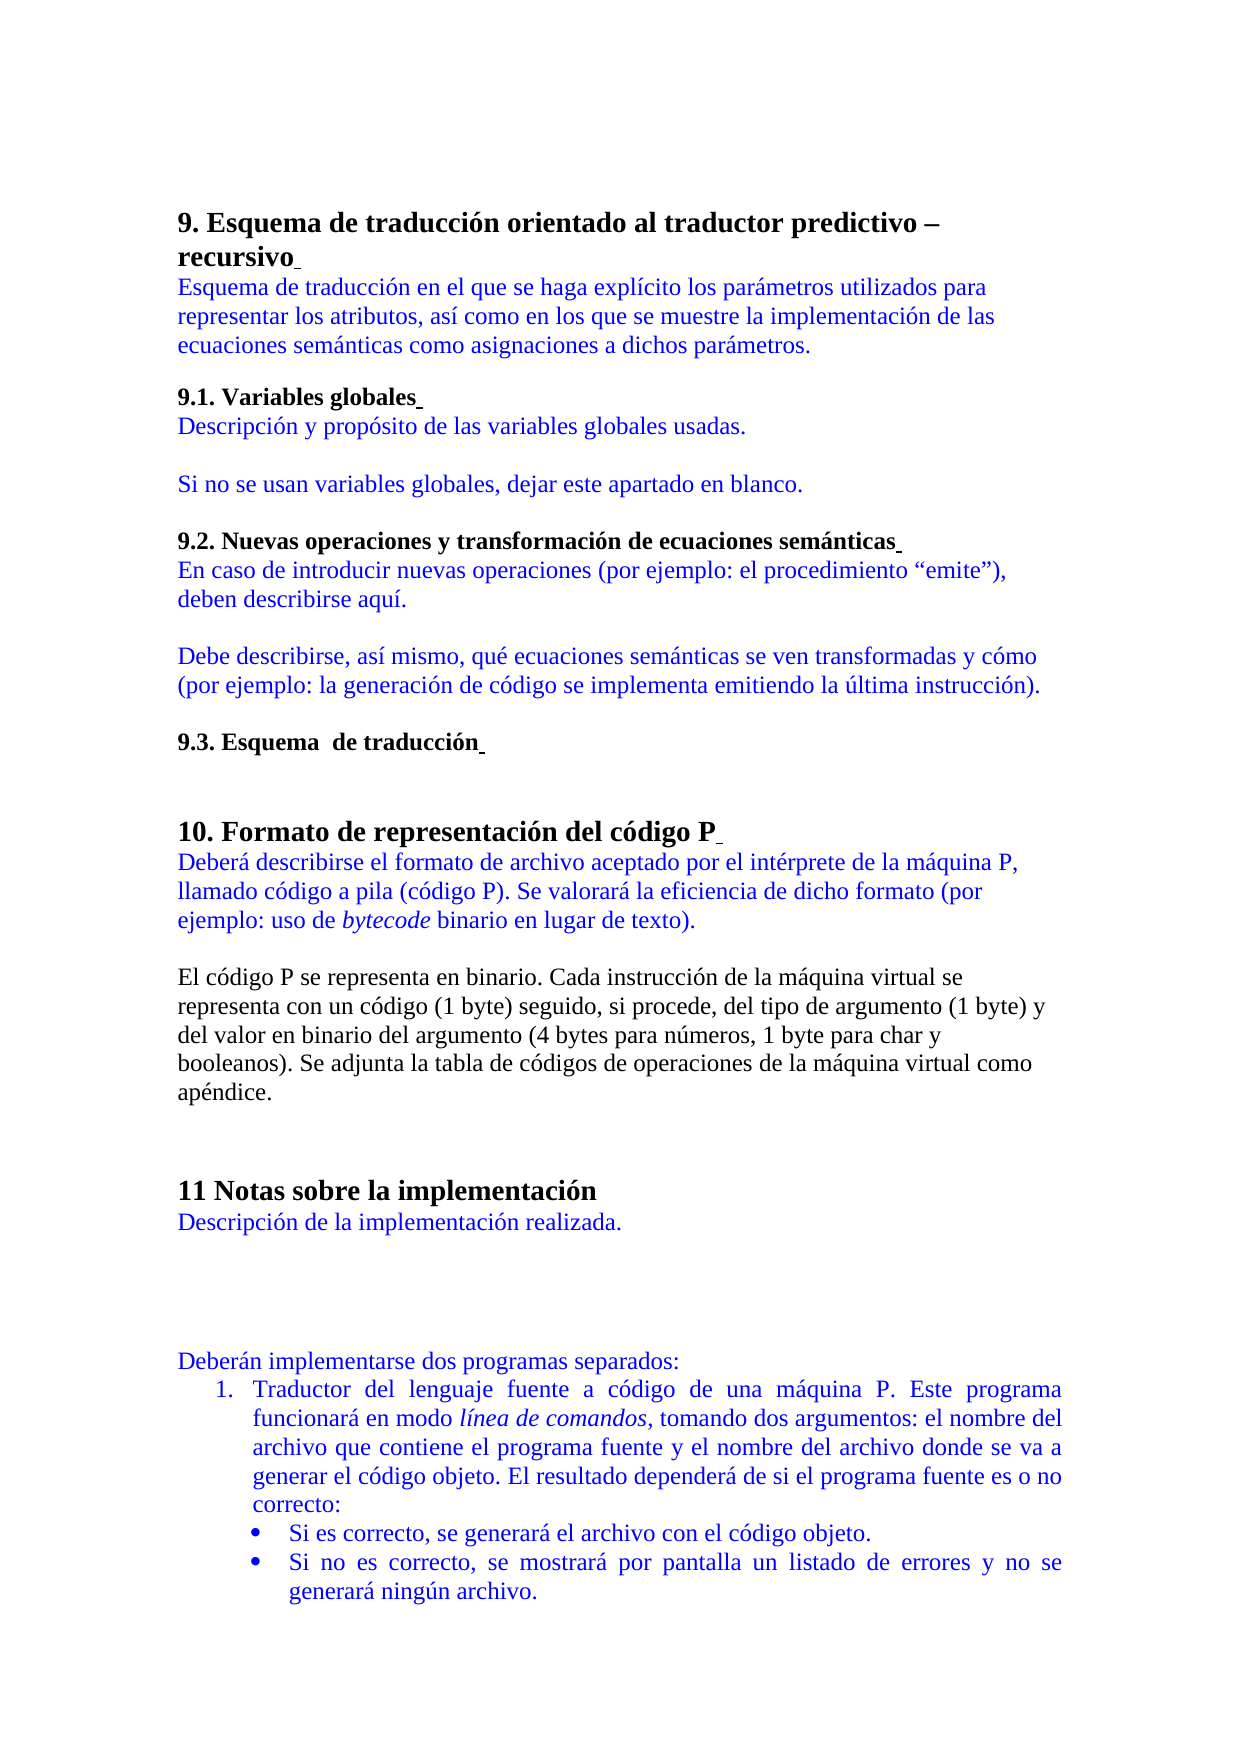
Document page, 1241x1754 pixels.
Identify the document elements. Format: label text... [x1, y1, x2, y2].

text Esquema de traducción en el que se haga explícito los parámetros utilizados para representar los atributos, así como en los que se muestre la implementación de las ecuaciones semánticas como asignaciones a dichos parámetros. [177, 272, 1063, 358]
text Deberá describirse el formato de archivo aceptado por el intérprete de la máquina P, llamado código a pila (código P). Se valorará la eficiencia de dicho formato (por ejemplo: uso de bytecode binario en lugar de texto). [177, 847, 1063, 933]
text 9.3. Esquema de traducción [177, 727, 1063, 756]
text 9. Esquema de traducción orientado al traductor predictivo – recursivo [177, 205, 1063, 272]
text El código P se representa en binario. Cada instrucción de la máquina virtual se representa con un código (1 byte) seguido, si procede, del tipo de argumento (1 byte) y del valor en binario del argumento (4 bytes para números, 1 byte para char y booleanos). Se adjunta la tabla de códigos de operaciones de la máquina virtual como apéndice. [177, 962, 1063, 1106]
text En caso de introducir nuevas operaciones (por ejemplo: el procedimiento “emite”), deben describirse aquí. [177, 555, 1063, 612]
list Si es correcto, se generará el archivo con el código objeto. [251, 1518, 1063, 1547]
text Deberán implementarse dos programas separados: [177, 1346, 1063, 1374]
text 10. Formato de representación del código P [177, 814, 1063, 847]
text Descripción de la implementación realizada. [177, 1207, 1063, 1235]
text 9.1. Variables globales [177, 382, 1063, 411]
text Descripción y propósito de las variables globales usadas. [177, 411, 1063, 440]
text Debe describirse, así mismo, qué ecuaciones semánticas se ven transformadas y cómo (por ejemplo: la generación de código se implementa emitiendo la última instrucción). [177, 641, 1063, 699]
text Si no se usan variables globales, dejar este apartado en blanco. [177, 469, 1063, 497]
list Si no es correcto, se mostrará por pantalla un listado de errores y no se generará ningún archivo. [251, 1547, 1063, 1604]
list Traductor del lenguaje fuente a código de una máquina P. Este programa funcionará en modo línea de comandos, tomando dos argumentos: el nombre del archivo que contiene el programa fuente y el nombre del archivo donde se va a generar el código objeto. El resultado dependerá de si el programa fuente es o no correcto: [215, 1374, 1063, 1518]
text 11 Notas sobre la implementación [177, 1173, 1063, 1207]
text 9.2. Nuevas operaciones y transformación de ecuaciones semánticas [177, 526, 1063, 555]
